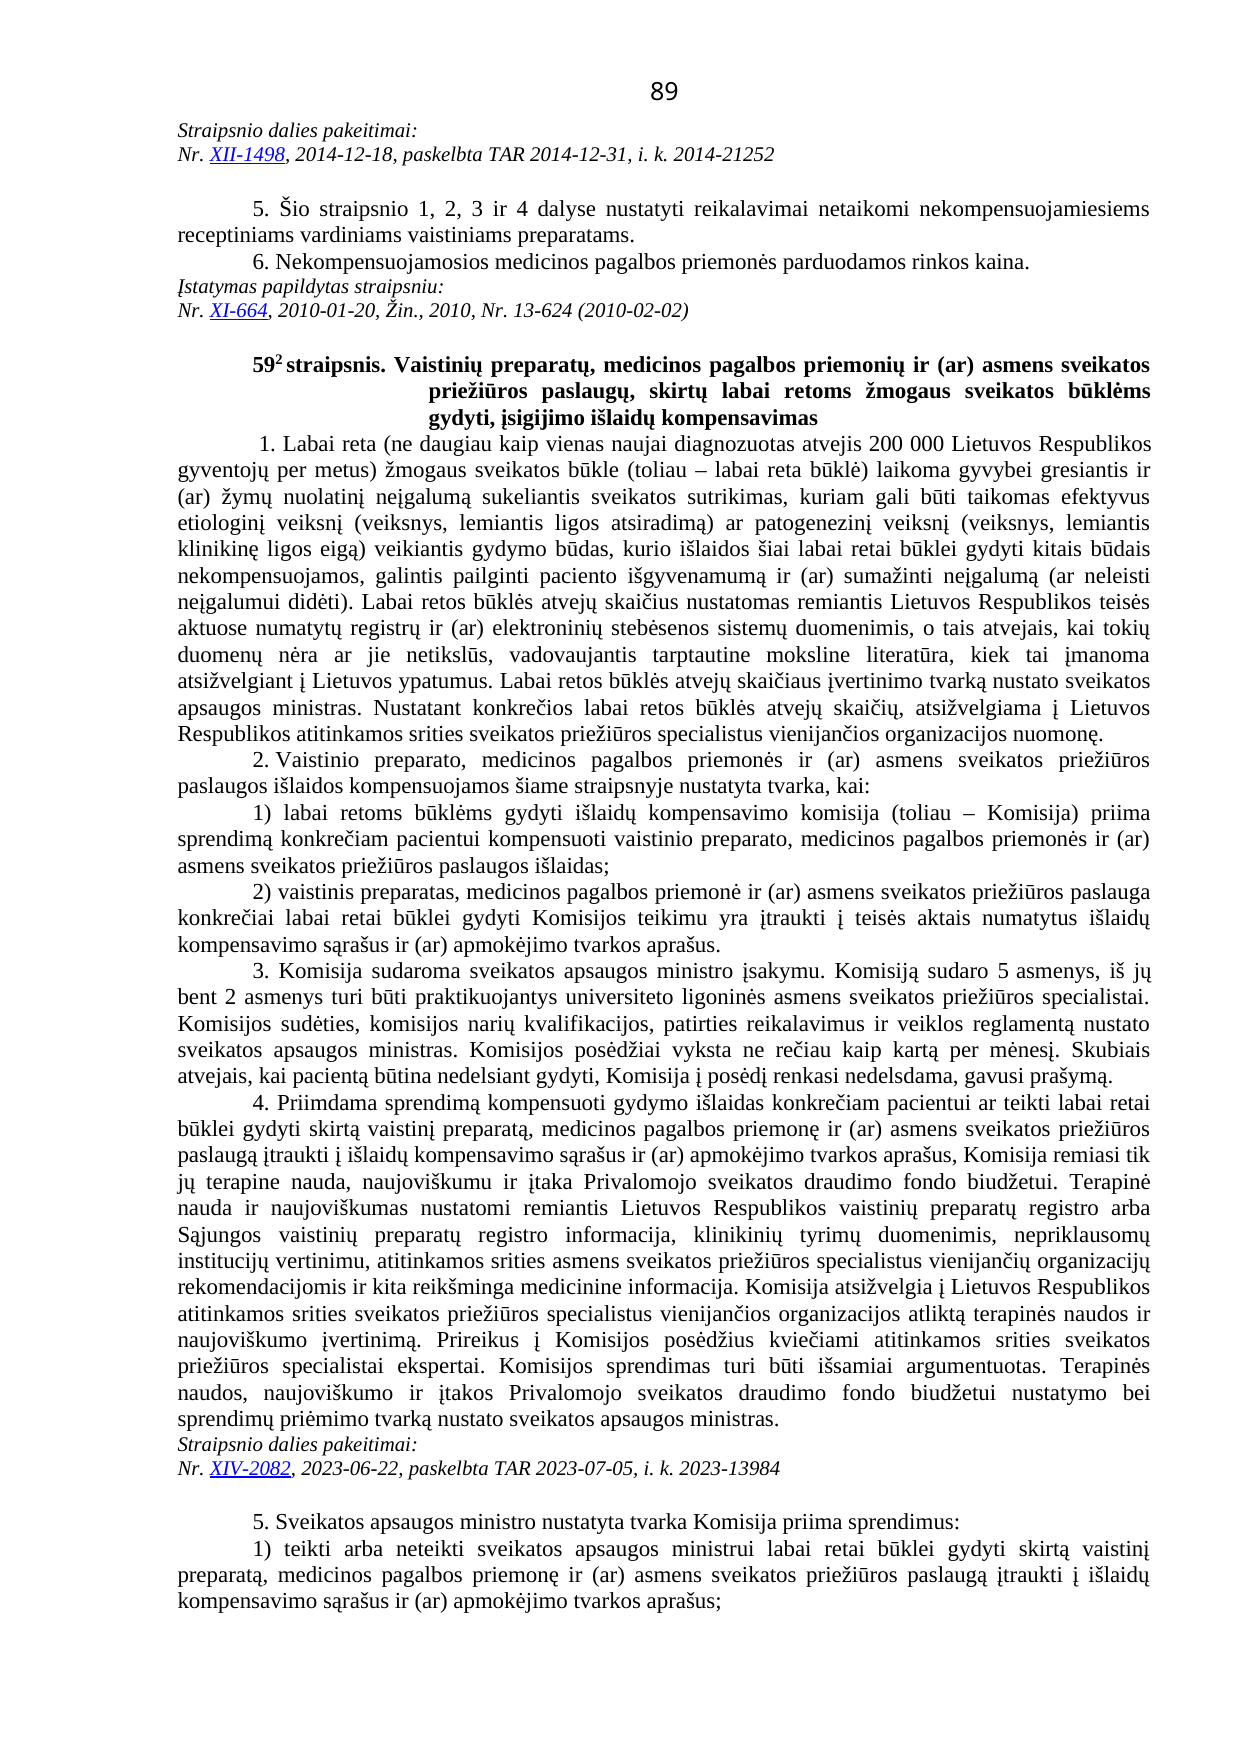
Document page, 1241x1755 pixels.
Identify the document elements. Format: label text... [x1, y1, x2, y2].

text 2. Vaistinio preparato, medicinos pagalbos priemonės ir (ar) asmens sveikatos priežiūros paslaugos išlaidos kompensuojamos šiame straipsnyje nustatyta tvarka, kai: [177, 746, 1152, 799]
text 1) teikti arba neteikti sveikatos apsaugos ministrui labai retai būklei gydyti skirtą vaistinį preparatą, medicinos pagalbos priemonę ir (ar) asmens sveikatos priežiūros paslaugą įtraukti į išlaidų kompensavimo sąrašus ir (ar) apmokėjimo tvarkos aprašus; [177, 1535, 1152, 1614]
text 4. Priimdama sprendimą kompensuoti gydymo išlaidas konkrečiam pacientui ar teikti labai retai būklei gydyti skirtą vaistinį preparatą, medicinos pagalbos priemonę ir (ar) asmens sveikatos priežiūros paslaugą įtraukti į išlaidų kompensavimo sąrašus ir (ar) apmokėjimo tvarkos aprašus, Komisija remiasi tik jų terapine nauda, naujoviškumu ir įtaka Privalomojo sveikatos draudimo fondo biudžetui. Terapinė nauda ir naujoviškumas nustatomi remiantis Lietuvos Respublikos vaistinių preparatų registro arba Sąjungos vaistinių preparatų registro informacija, klinikinių tyrimų duomenimis, nepriklausomų institucijų vertinimu, atitinkamos srities asmens sveikatos priežiūros specialistus vienijančių organizacijų rekomendacijomis ir kita reikšminga medicinine informacija. Komisija atsižvelgia į Lietuvos Respublikos atitinkamos srities sveikatos priežiūros specialistus vienijančios organizacijos atliktą terapinės naudos ir naujoviškumo įvertinimą. Prireikus į Komisijos posėdžius kviečiami atitinkamos srities sveikatos priežiūros specialistai ekspertai. Komisijos sprendimas turi būti išsamiai argumentuotas. Terapinės naudos, naujoviškumo ir įtakos Privalomojo sveikatos draudimo fondo biudžetui nustatymo bei sprendimų priėmimo tvarką nustato sveikatos apsaugos ministras. [177, 1089, 1152, 1431]
text Nr. XI-664, 2010-01-20, Žin., 2010, Nr. 13-624 (2010-02-02) [177, 298, 1152, 322]
text 1) labai retoms būklėms gydyti išlaidų kompensavimo komisija (toliau – Komisija) priima sprendimą konkrečiam pacientui kompensuoti vaistinio preparato, medicinos pagalbos priemonės ir (ar) asmens sveikatos priežiūros paslaugos išlaidas; [177, 799, 1152, 878]
subtitle 6. Nekompensuojamosios medicinos pagalbos priemonės parduodamos rinkos kaina. [177, 248, 1152, 274]
text Nr. XII-1498, 2014-12-18, paskelbta TAR 2014-12-31, i. k. 2014-21252 [177, 142, 1152, 166]
text Įstatymas papildytas straipsniu: [177, 274, 1152, 298]
text 1. Labai reta (ne daugiau kaip vienas naujai diagnozuotas atvejis 200 000 Lietuvos Respublikos gyventojų per metus) žmogaus sveikatos būkle (toliau – labai reta būklė) laikoma gyvybei gresiantis ir (ar) žymų nuolatinį neįgalumą sukeliantis sveikatos sutrikimas, kuriam gali būti taikomas efektyvus etiologinį veiksnį (veiksnys, lemiantis ligos atsiradimą) ar patogenezinį veiksnį (veiksnys, lemiantis klinikinę ligos eigą) veikiantis gydymo būdas, kurio išlaidos šiai labai retai būklei gydyti kitais būdais nekompensuojamos, galintis pailginti paciento išgyvenamumą ir (ar) sumažinti neįgalumą (ar neleisti neįgalumui didėti). Labai retos būklės atvejų skaičius nustatomas remiantis Lietuvos Respublikos teisės aktuose numatytų registrų ir (ar) elektroninių stebėsenos sistemų duomenimis, o tais atvejais, kai tokių duomenų nėra ar jie netikslūs, vadovaujantis tarptautine moksline literatūra, kiek tai įmanoma atsižvelgiant į Lietuvos ypatumus. Labai retos būklės atvejų skaičiaus įvertinimo tvarką nustato sveikatos apsaugos ministras. Nustatant konkrečios labai retos būklės atvejų skaičių, atsižvelgiama į Lietuvos Respublikos atitinkamos srities sveikatos priežiūros specialistus vienijančios organizacijos nuomonę. [177, 430, 1152, 746]
subtitle 5. Šio straipsnio 1, 2, 3 ir 4 dalyse nustatyti reikalavimai netaikomi nekompensuojamiesiems receptiniams vardiniams vaistiniams preparatams. [177, 195, 1152, 248]
text Straipsnio dalies pakeitimai: [177, 1431, 1152, 1456]
text 592 straipsnis. Vaistinių preparatų, medicinos pagalbos priemonių ir (ar) asmens sveikatos priežiūros paslaugų, skirtų labai retoms žmogaus sveikatos būklėms gydyti, įsigijimo išlaidų kompensavimas [252, 351, 1152, 430]
text 5. Sveikatos apsaugos ministro nustatyta tvarka Komisija priima sprendimus: [177, 1508, 1152, 1535]
text 3. Komisija sudaroma sveikatos apsaugos ministro įsakymu. Komisiją sudaro 5 asmenys, iš jų bent 2 asmenys turi būti praktikuojantys universiteto ligoninės asmens sveikatos priežiūros specialistai. Komisijos sudėties, komisijos narių kvalifikacijos, patirties reikalavimus ir veiklos reglamentą nustato sveikatos apsaugos ministras. Komisijos posėdžiai vyksta ne rečiau kaip kartą per mėnesį. Skubiais atvejais, kai pacientą būtina nedelsiant gydyti, Komisija į posėdį renkasi nedelsdama, gavusi prašymą. [177, 957, 1152, 1089]
text 2) vaistinis preparatas, medicinos pagalbos priemonė ir (ar) asmens sveikatos priežiūros paslauga konkrečiai labai retai būklei gydyti Komisijos teikimu yra įtraukti į teisės aktais numatytus išlaidų kompensavimo sąrašus ir (ar) apmokėjimo tvarkos aprašus. [177, 878, 1152, 957]
text Nr. XIV-2082, 2023-06-22, paskelbta TAR 2023-07-05, i. k. 2023-13984 [177, 1456, 1152, 1479]
text Straipsnio dalies pakeitimai: [177, 118, 1152, 142]
